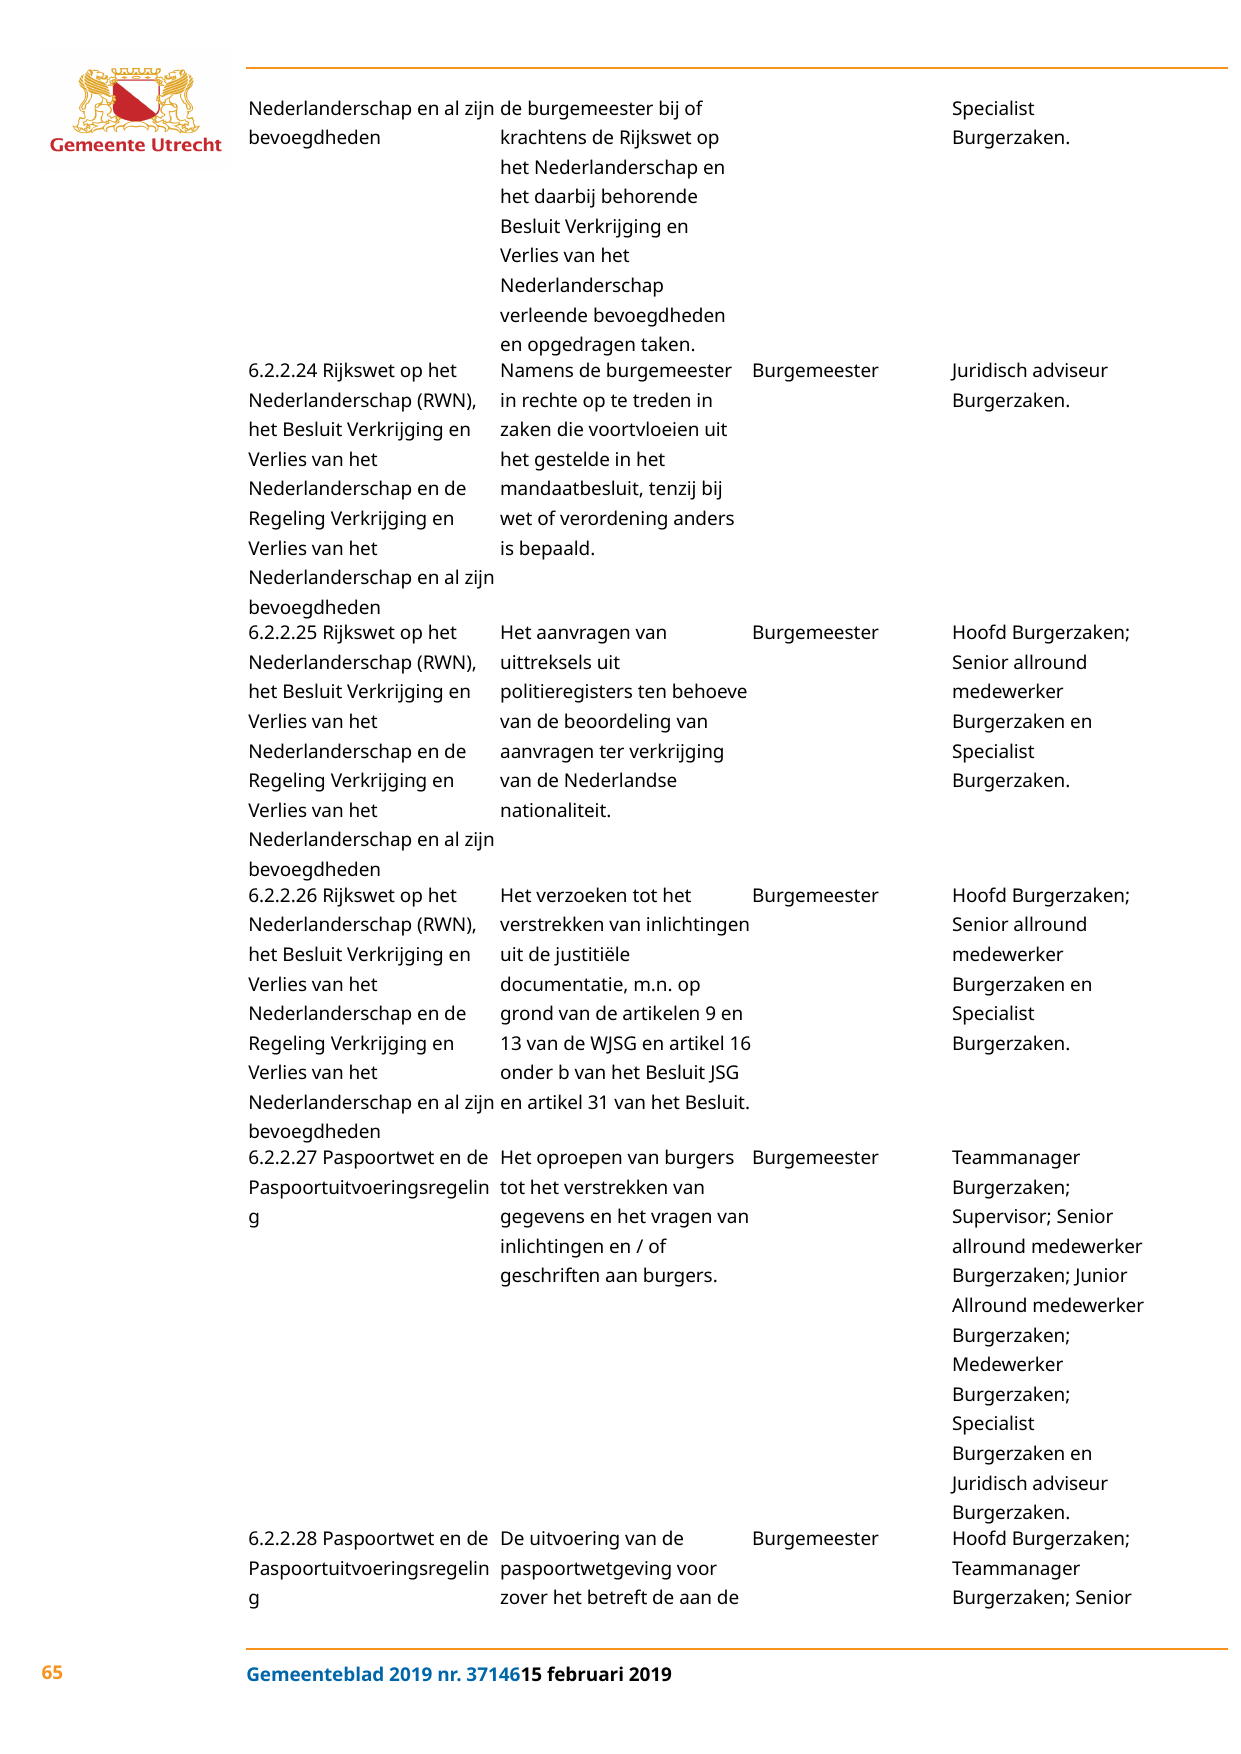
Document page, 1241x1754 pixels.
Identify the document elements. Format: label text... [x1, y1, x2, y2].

table_cell 6.2.2.27 Paspoortwet en de Paspoortuitvoeringsregeling [248, 1144, 500, 1525]
table_cell 6.2.2.25 Rijkswet op het Nederlanderschap (RWN), het Besluit Verkrijging en Verlies van het Nederlanderschap en de Regeling Verkrijging en Verlies van het Nederlanderschap en al zijn bevoegdheden [248, 620, 500, 882]
table_cell Burgemeester [752, 357, 952, 619]
table_cell de burgemeester bij of krachtens de Rijkswet op het Nederlanderschap en het daarbij behorende Besluit Verkrijging en Verlies van het Nederlanderschap verleende bevoegdheden en opgedragen taken. [500, 95, 752, 357]
table_cell Juridisch adviseur Burgerzaken. [952, 357, 1152, 619]
picture [41, 47, 231, 172]
table_cell Het verzoeken tot het verstrekken van inlichtingen uit de justitiële documentatie, m.n. op grond van de artikelen 9 en 13 van de WJSG en artikel 16 onder b van het Besluit JSG en artikel 31 van het Besluit. [500, 882, 752, 1144]
table_cell Het oproepen van burgers tot het verstrekken van gegevens en het vragen van inlichtingen en / of geschriften aan burgers. [500, 1144, 752, 1525]
table_cell Burgemeester [752, 1144, 952, 1525]
table_cell Teammanager Burgerzaken; Supervisor; Senior allround medewerker Burgerzaken; Junior Allround medewerker Burgerzaken; Medewerker Burgerzaken; Specialist Burgerzaken en Juridisch adviseur Burgerzaken. [952, 1144, 1152, 1525]
table_cell Hoofd Burgerzaken; Teammanager Burgerzaken; Senior [952, 1525, 1152, 1610]
table_cell Namens de burgemeester in rechte op te treden in zaken die voortvloeien uit het gestelde in het mandaatbesluit, tenzij bij wet of verordening anders is bepaald. [500, 357, 752, 619]
table_cell 6.2.2.26 Rijkswet op het Nederlanderschap (RWN), het Besluit Verkrijging en Verlies van het Nederlanderschap en de Regeling Verkrijging en Verlies van het Nederlanderschap en al zijn bevoegdheden [248, 882, 500, 1144]
table_cell 6.2.2.28 Paspoortwet en de Paspoortuitvoeringsregeling [248, 1525, 500, 1610]
table_cell Burgemeester [752, 1525, 952, 1610]
table_cell Hoofd Burgerzaken; Senior allround medewerker Burgerzaken en Specialist Burgerzaken. [952, 882, 1152, 1144]
table_cell De uitvoering van de paspoortwetgeving voor zover het betreft de aan de [500, 1525, 752, 1610]
table_cell Nederlanderschap en al zijn bevoegdheden [248, 95, 500, 357]
table_cell 6.2.2.24 Rijkswet op het Nederlanderschap (RWN), het Besluit Verkrijging en Verlies van het Nederlanderschap en de Regeling Verkrijging en Verlies van het Nederlanderschap en al zijn bevoegdheden [248, 357, 500, 619]
table_cell [752, 95, 952, 357]
table_cell Burgemeester [752, 882, 952, 1144]
table_cell Specialist Burgerzaken. [952, 95, 1152, 357]
table_cell Hoofd Burgerzaken; Senior allround medewerker Burgerzaken en Specialist Burgerzaken. [952, 620, 1152, 882]
table_cell Het aanvragen van uittreksels uit politieregisters ten behoeve van de beoordeling van aanvragen ter verkrijging van de Nederlandse nationaliteit. [500, 620, 752, 882]
table_cell Burgemeester [752, 620, 952, 882]
